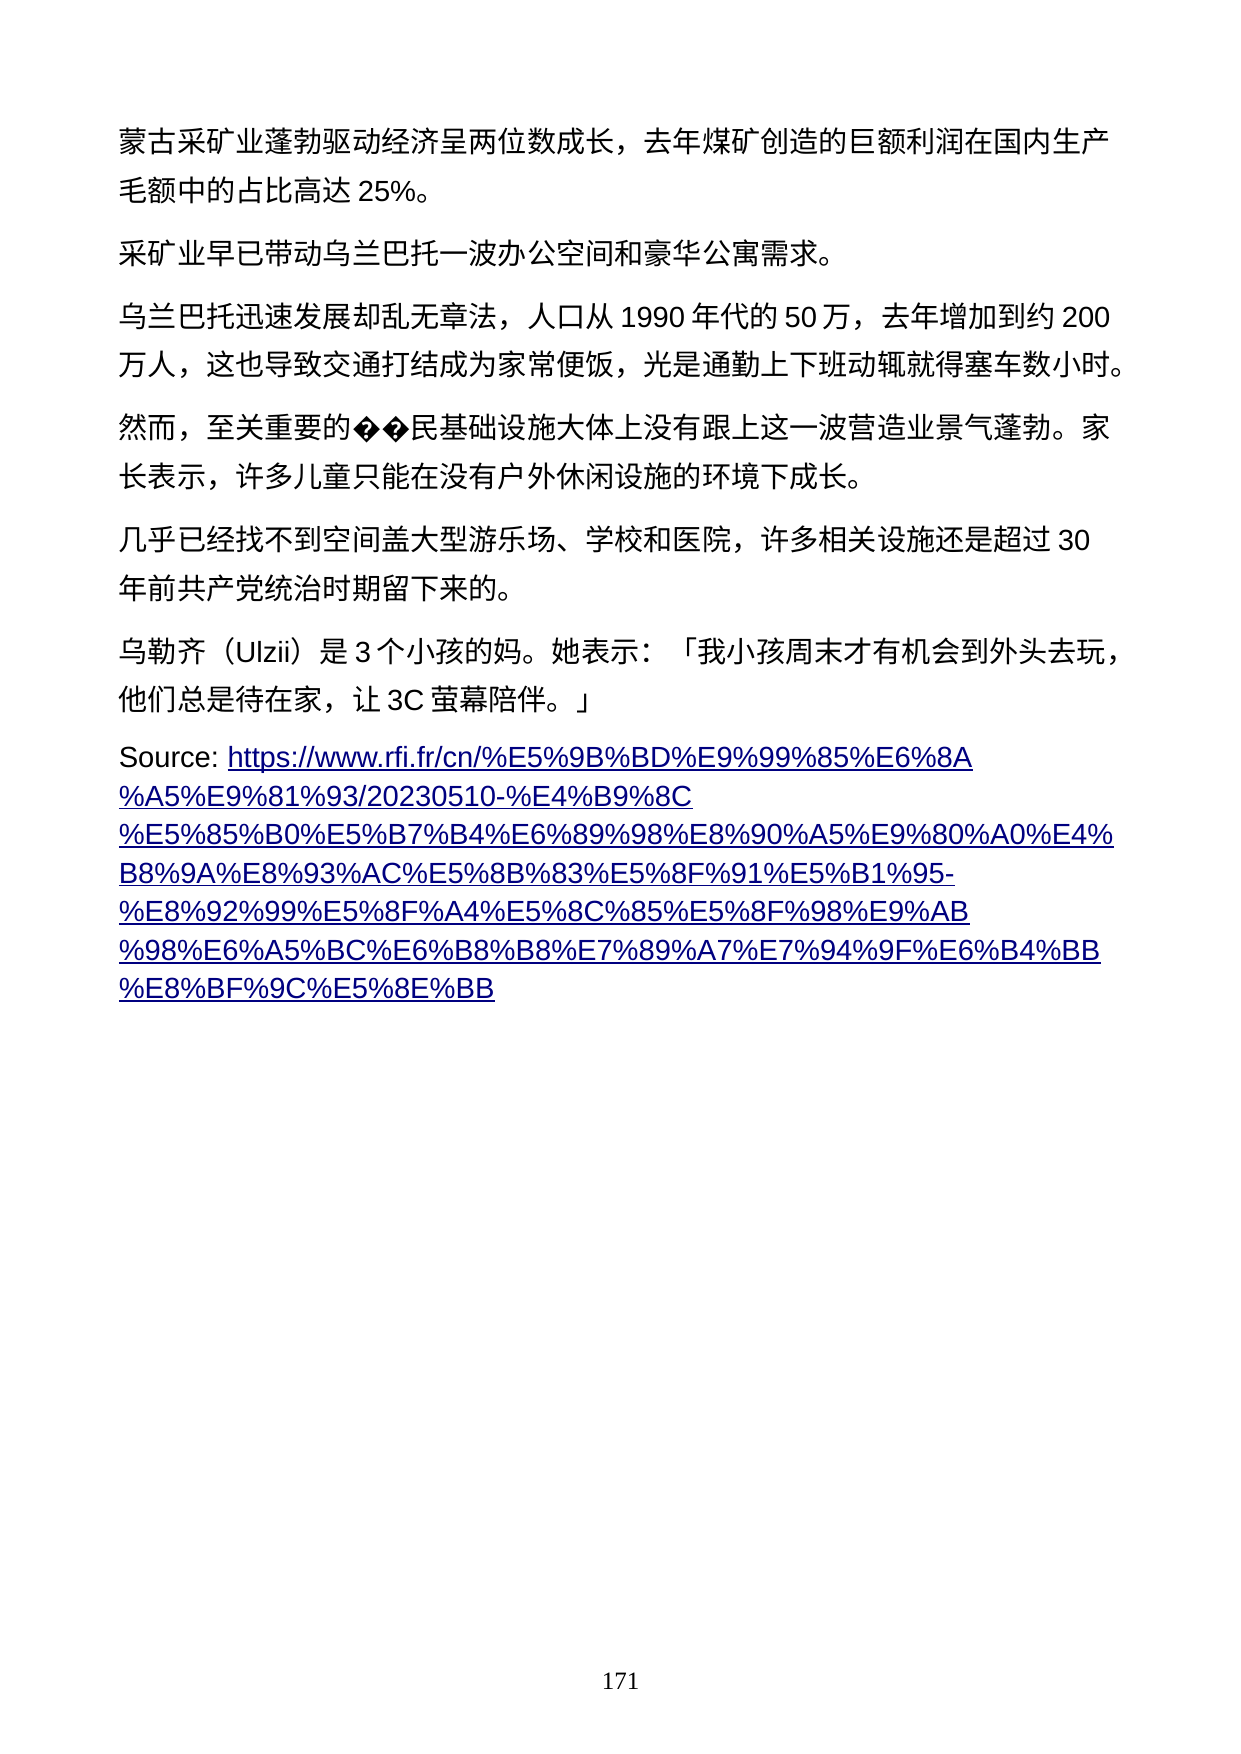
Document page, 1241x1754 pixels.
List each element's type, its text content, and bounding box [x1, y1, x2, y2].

text 蒙古采矿业蓬勃驱动经济呈两位数成长，去年煤矿创造的巨额利润在国内生产毛额中的占比高达25%。 [118, 118, 1122, 209]
text Source: https://www.rfi.fr/cn/%E5%9B%BD%E9%99%85%E6%8A%A5%E9%81%93/20230510-%E4%B9%8C%E5%85%B0%E5%B7%B4%E6%89%98%E8%90%A5%E9%80%A0%E4%B8%9A%E8%93%AC%E5%8B%83%E5%8F%91%E5%B1%95-%E8%92%99%E5%8F%A4%E5%8C%85%E5%8F%98%E9%AB%98%E6%A5%BC%E6%B8%B8%E7%89%A7%E7%94%9F%E6%B4%BB%E8%BF%9C%E5%8E%BB [118, 740, 1122, 1005]
text 然而，至关重要的��民基础设施大体上没有跟上这一波营造业景气蓬勃。家长表示，许多儿童只能在没有户外休闲设施的环境下成长。 [118, 405, 1122, 496]
text 乌勒齐（Ulzii）是3个小孩的妈。她表示：「我小孩周末才有机会到外头去玩，他们总是待在家，让3C萤幕陪伴。」 [118, 628, 1122, 719]
text 采矿业早已带动乌兰巴托一波办公空间和豪华公寓需求。 [118, 230, 1122, 272]
text 乌兰巴托迅速发展却乱无章法，人口从1990年代的50万，去年增加到约200万人，这也导致交通打结成为家常便饭，光是通勤上下班动辄就得塞车数小时。 [118, 293, 1122, 384]
text 几乎已经找不到空间盖大型游乐场、学校和医院，许多相关设施还是超过30年前共产党统治时期留下来的。 [118, 517, 1122, 607]
